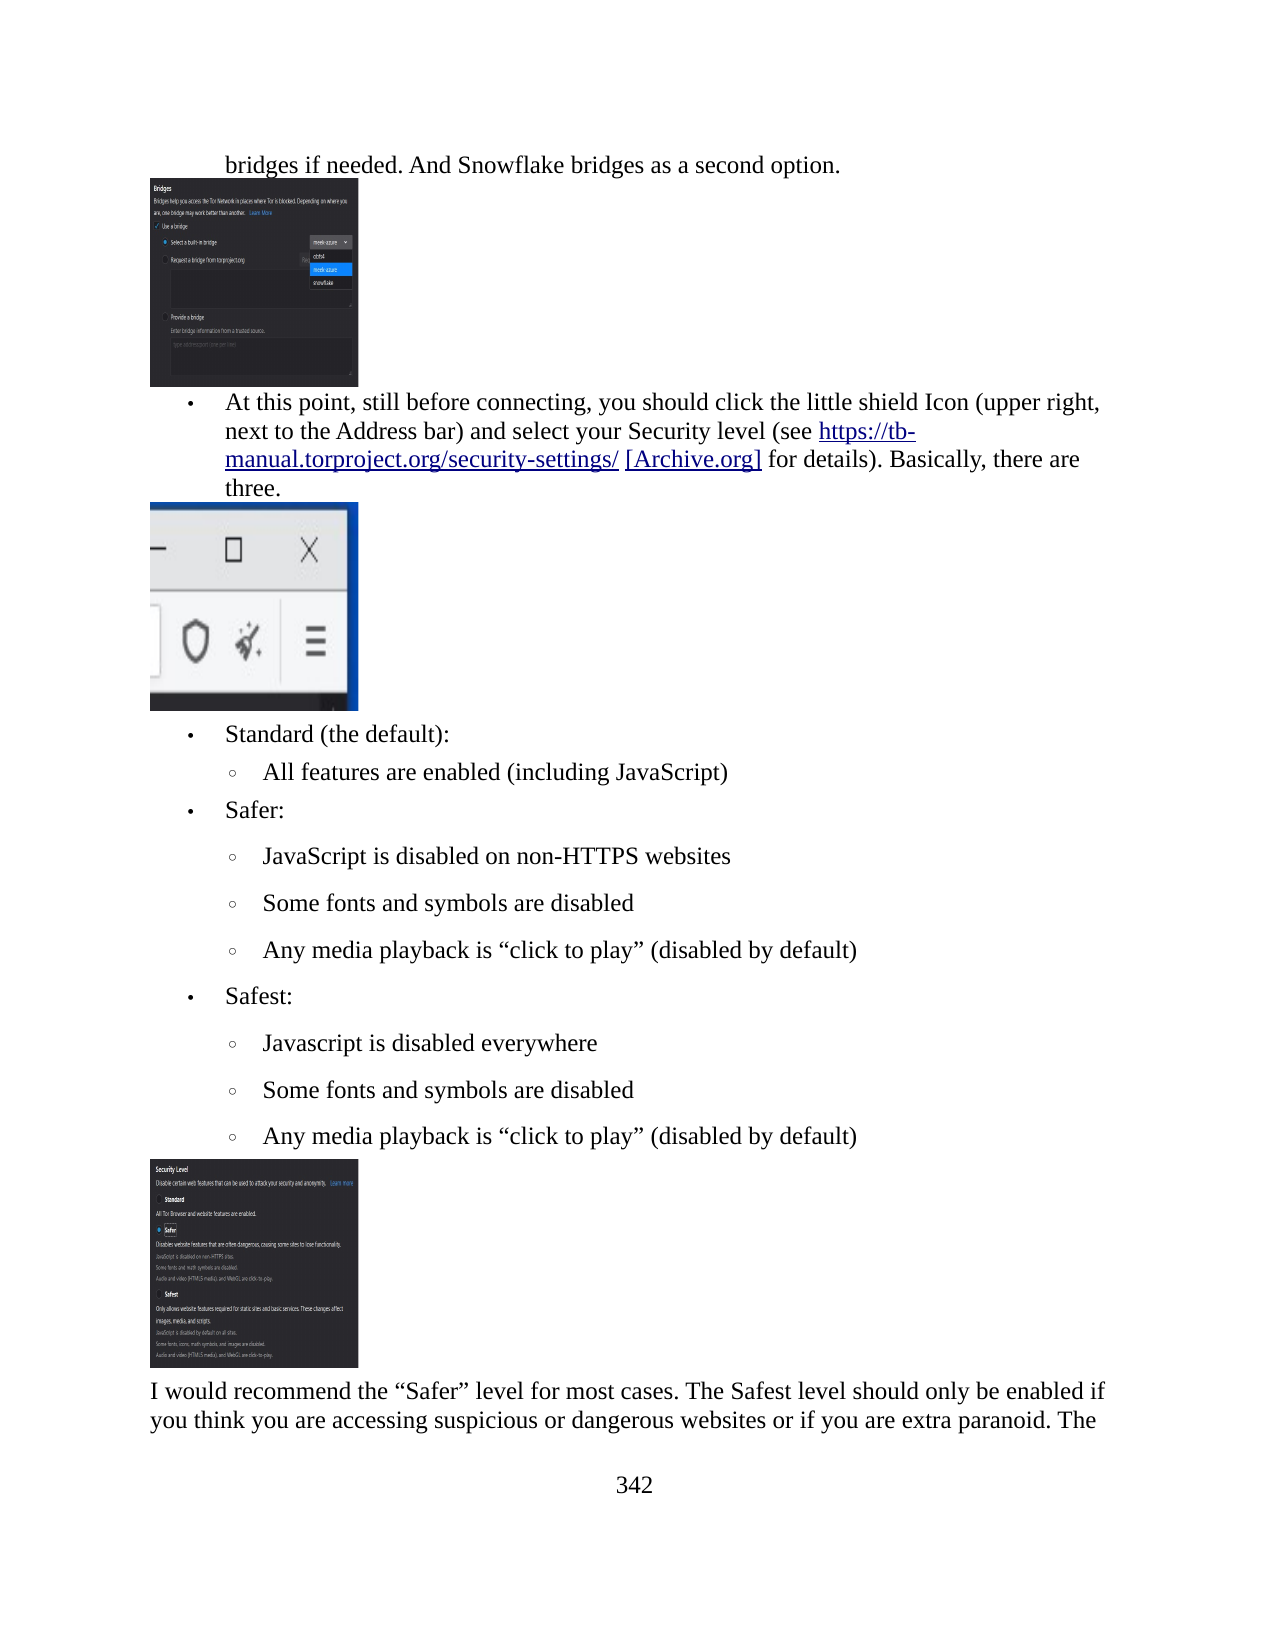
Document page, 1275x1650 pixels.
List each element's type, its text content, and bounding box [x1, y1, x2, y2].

list Safest: [187, 981, 1125, 1010]
list bridges if needed. And Snowflake bridges as a second option. [187, 150, 1125, 179]
picture [150, 502, 359, 711]
list Javascript is disabled everywhere [225, 1028, 1125, 1057]
list Standard (the default): [187, 719, 1125, 748]
list Any media playback is “click to play” (disabled by default) [225, 935, 1125, 963]
list At this point, still before connecting, you should click the little shield Icon (upper right, next to the Address bar) and select your Security level (see https://tb-manual.torproject.org/security-settings/ [Archive.org] for details). Basically, there are three. [187, 387, 1125, 502]
list Safer: [187, 795, 1125, 823]
list Any media playback is “click to play” (disabled by default) [225, 1121, 1125, 1150]
list JavaScript is disabled on non-HTTPS websites [225, 841, 1125, 870]
text I would recommend the “Safer” level for most cases. The Safest level should only be enabled if you think you are accessing suspicious or dangerous websites or if you are extra paranoid. The [150, 1376, 1125, 1434]
list Some fonts and symbols are disabled [225, 1075, 1125, 1103]
picture [150, 1159, 359, 1368]
list All features are enabled (including JavaScript) [225, 757, 1125, 786]
list Some fonts and symbols are disabled [225, 888, 1125, 917]
picture [150, 178, 359, 387]
